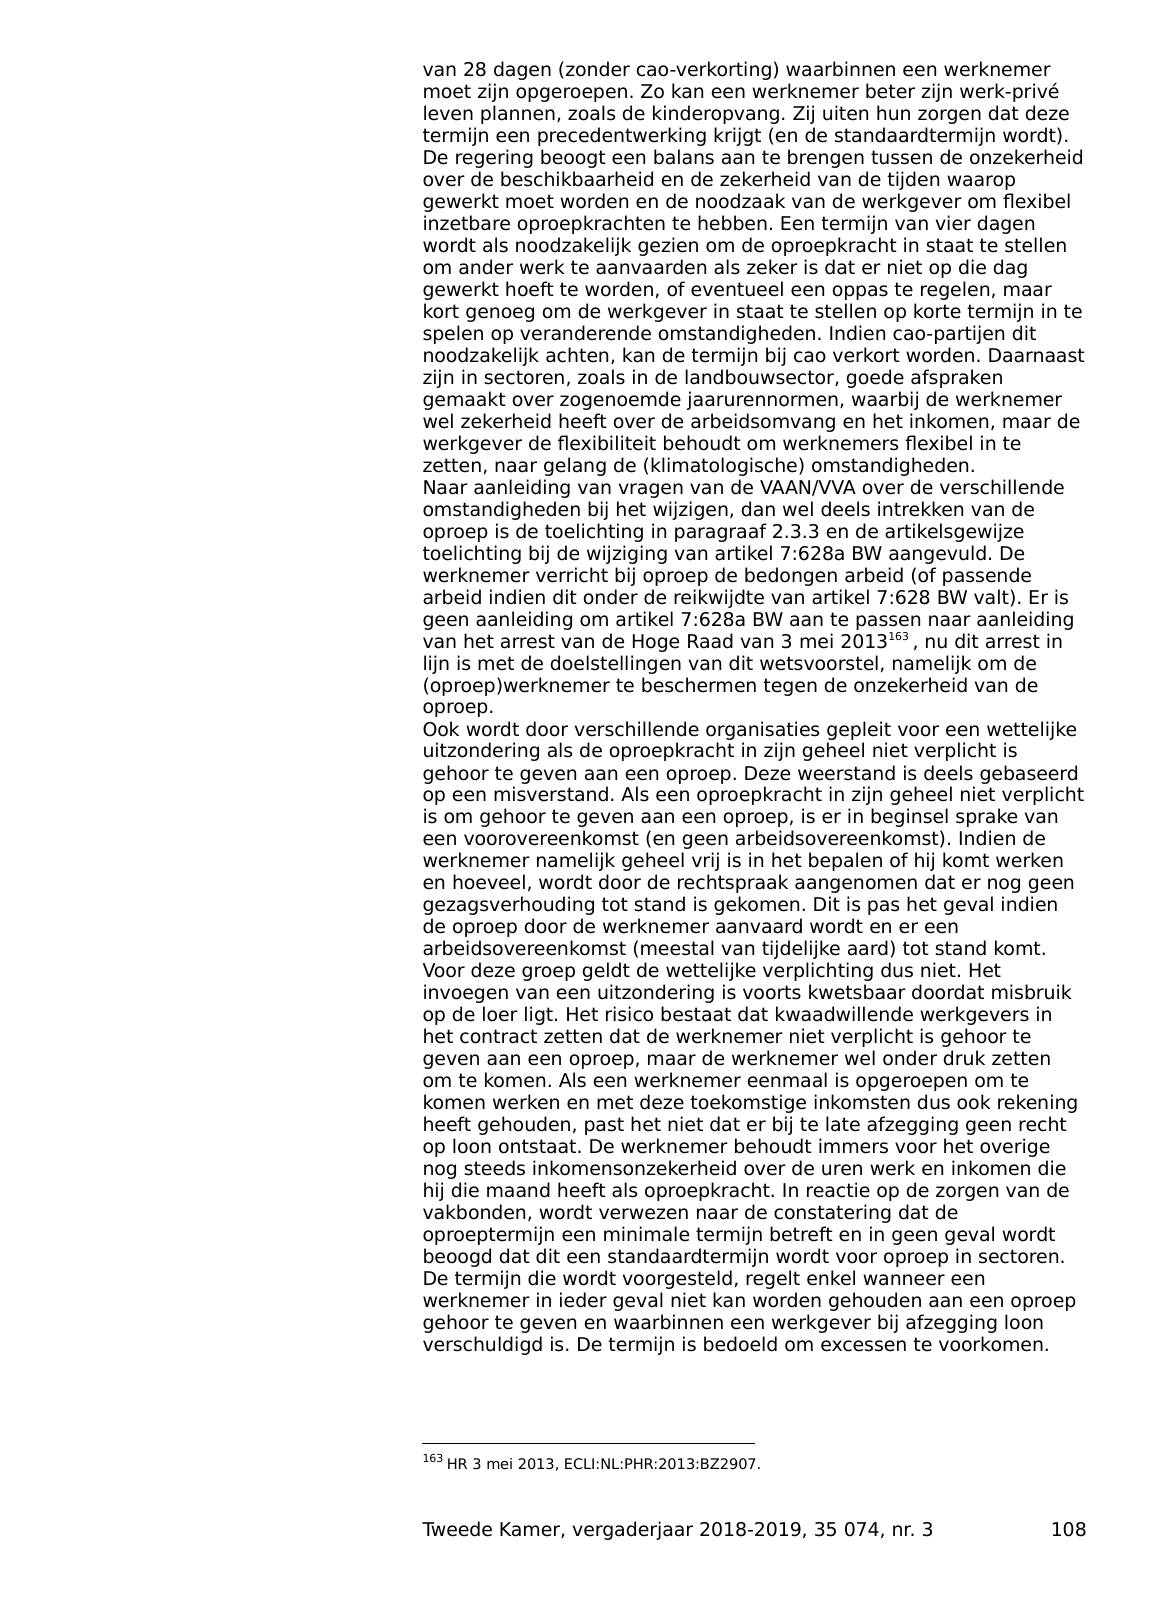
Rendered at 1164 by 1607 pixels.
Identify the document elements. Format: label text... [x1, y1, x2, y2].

text van 28 dagen (zonder cao-verkorting) waarbinnen een werknemer moet zijn opgeroepen. Zo kan een werknemer beter zijn werk-privé leven plannen, zoals de kinderopvang. Zij uiten hun zorgen dat deze termijn een precedentwerking krijgt (en de standaardtermijn wordt). De regering beoogt een balans aan te brengen tussen de onzekerheid over de beschikbaarheid en de zekerheid van de tijden waarop gewerkt moet worden en de noodzaak van de werkgever om flexibel inzetbare oproepkrachten te hebben. Een termijn van vier dagen wordt als noodzakelijk gezien om de oproepkracht in staat te stellen om ander werk te aanvaarden als zeker is dat er niet op die dag gewerkt hoeft te worden, of eventueel een oppas te regelen, maar kort genoeg om de werkgever in staat te stellen op korte termijn in te spelen op veranderende omstandigheden. Indien cao-partijen dit noodzakelijk achten, kan de termijn bij cao verkort worden. Daarnaast zijn in sectoren, zoals in de landbouwsector, goede afspraken gemaakt over zogenoemde jaarurennormen, waarbij de werknemer wel zekerheid heeft over de arbeidsomvang en het inkomen, maar de werkgever de flexibiliteit behoudt om werknemers flexibel in te zetten, naar gelang de (klimatologische) omstandigheden. [422, 59, 1087, 477]
text Ook wordt door verschillende organisaties gepleit voor een wettelijke uitzondering als de oproepkracht in zijn geheel niet verplicht is gehoor te geven aan een oproep. Deze weerstand is deels gebaseerd op een misverstand. Als een oproepkracht in zijn geheel niet verplicht is om gehoor te geven aan een oproep, is er in beginsel sprake van een voorovereenkomst (en geen arbeidsovereenkomst). Indien de werknemer namelijk geheel vrij is in het bepalen of hij komt werken en hoeveel, wordt door de rechtspraak aangenomen dat er nog geen gezagsverhouding tot stand is gekomen. Dit is pas het geval indien de oproep door de werknemer aanvaard wordt en er een arbeidsovereenkomst (meestal van tijdelijke aard) tot stand komt. Voor deze groep geldt de wettelijke verplichting dus niet. Het invoegen van een uitzondering is voorts kwetsbaar doordat misbruik op de loer ligt. Het risico bestaat dat kwaadwillende werkgevers in het contract zetten dat de werknemer niet verplicht is gehoor te geven aan een oproep, maar de werknemer wel onder druk zetten om te komen. Als een werknemer eenmaal is opgeroepen om te komen werken en met deze toekomstige inkomsten dus ook rekening heeft gehouden, past het niet dat er bij te late afzegging geen recht op loon ontstaat. De werknemer behoudt immers voor het overige nog steeds inkomensonzekerheid over de uren werk en inkomen die hij die maand heeft als oproepkracht. In reactie op de zorgen van de vakbonden, wordt verwezen naar de constatering dat de oproeptermijn een minimale termijn betreft en in geen geval wordt beoogd dat dit een standaardtermijn wordt voor oproep in sectoren. De termijn die wordt voorgesteld, regelt enkel wanneer een werknemer in ieder geval niet kan worden gehouden aan een oproep gehoor te geven en waarbinnen een werkgever bij afzegging loon verschuldigd is. De termijn is bedoeld om excessen te voorkomen. [422, 718, 1087, 1356]
text Naar aanleiding van vragen van de VAAN/VVA over de verschillende omstandigheden bij het wijzigen, dan wel deels intrekken van de oproep is de toelichting in paragraaf 2.3.3 en de artikelsgewijze toelichting bij de wijziging van artikel 7:628a BW aangevuld. De werknemer verricht bij oproep de bedongen arbeid (of passende arbeid indien dit onder de reikwijdte van artikel 7:628 BW valt). Er is geen aanleiding om artikel 7:628a BW aan te passen naar aanleiding van het arrest van de Hoge Raad van 3 mei 2013, nu dit arrest in lijn is met de doelstellingen van dit wetsvoorstel, namelijk om de (oproep)werknemer te beschermen tegen de onzekerheid van de oproep. [422, 477, 1087, 718]
text HR 3 mei 2013, ECLI:NL:PHR:2013:BZ2907. [422, 1452, 1087, 1474]
